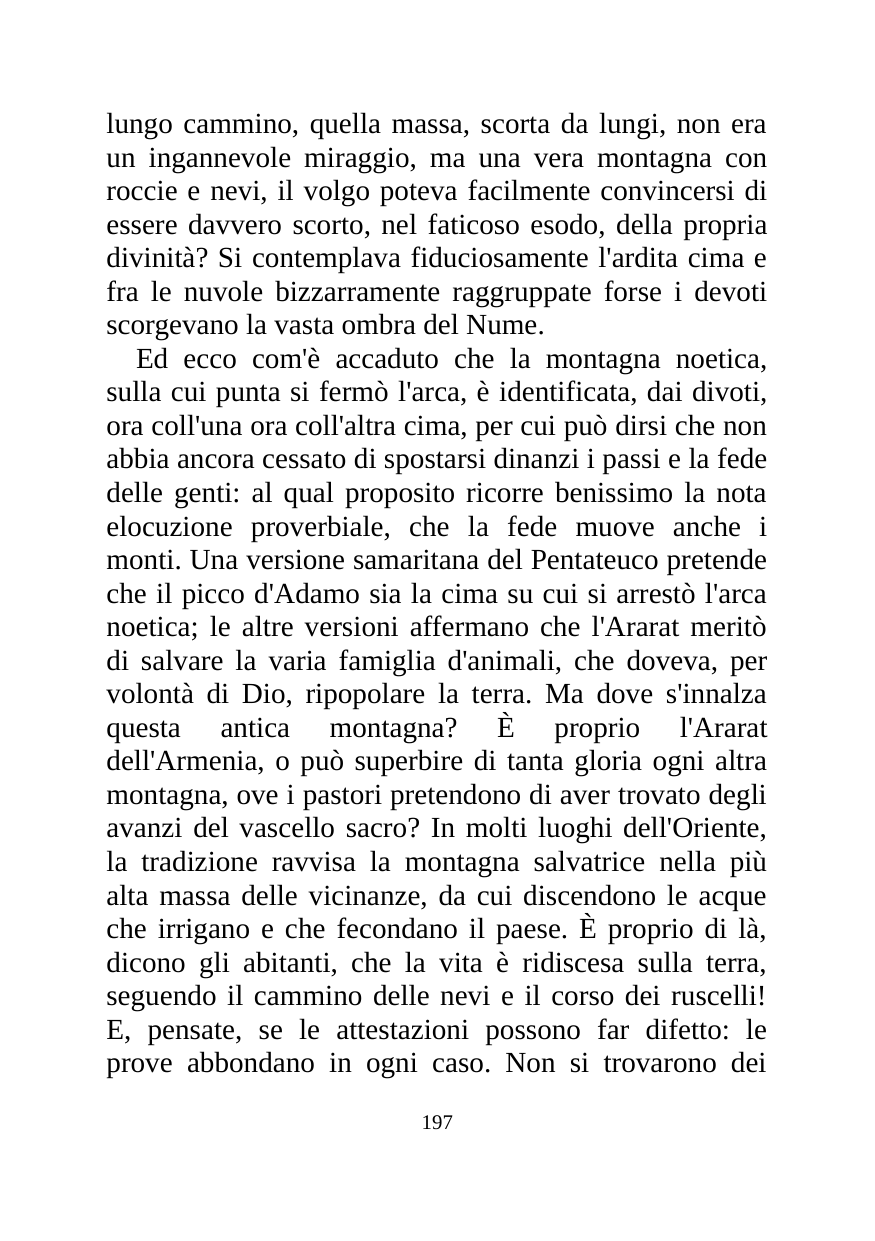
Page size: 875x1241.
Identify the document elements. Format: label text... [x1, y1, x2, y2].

text Ed ecco com'è accaduto che la montagna noetica, sulla cui punta si fermò l'arca, è identificata, dai divoti, ora coll'una ora coll'altra cima, per cui può dirsi che non abbia ancora cessato di spostarsi dinanzi i passi e la fede delle genti: al qual proposito ricorre benissimo la nota elocuzione proverbiale, che la fede muove anche i monti. Una versione samaritana del Pentateuco pretende che il picco d'Adamo sia la cima su cui si arrestò l'arca noetica; le altre versioni affermano che l'Ararat meritò di salvare la varia famiglia d'animali, che doveva, per volontà di Dio, ripopolare la terra. Ma dove s'innalza questa antica montagna? È proprio l'Ararat dell'Armenia, o può superbire di tanta gloria ogni altra montagna, ove i pastori pretendono di aver trovato degli avanzi del vascello sacro? In molti luoghi dell'Oriente, la tradizione ravvisa la montagna salvatrice nella più alta massa delle vicinanze, da cui discendono le acque che irrigano e che fecondano il paese. È proprio di là, dicono gli abitanti, che la vita è ridiscesa sulla terra, seguendo il cammino delle nevi e il corso dei ruscelli! E, pensate, se le attestazioni possono far difetto: le prove abbondano in ogni caso. Non si trovarono dei [106, 341, 768, 1079]
text lungo cammino, quella massa, scorta da lungi, non era un ingannevole miraggio, ma una vera montagna con roccie e nevi, il volgo poteva facilmente convincersi di essere davvero scorto, nel faticoso esodo, della propria divinità? Si contemplava fiduciosamente l'ardita cima e fra le nuvole bizzarramente raggruppate forse i devoti scorgevano la vasta ombra del Nume. [106, 106, 768, 341]
